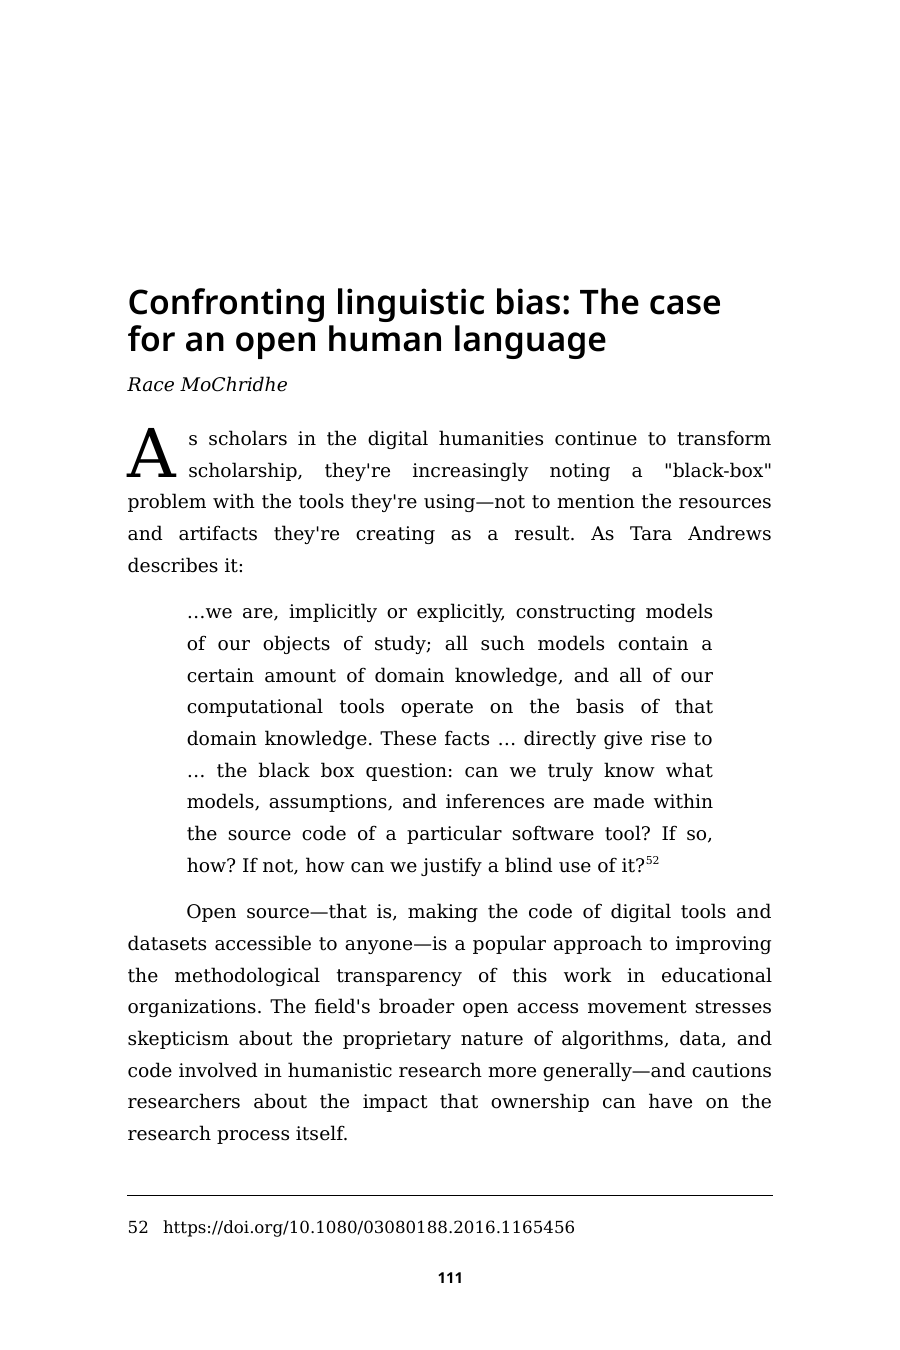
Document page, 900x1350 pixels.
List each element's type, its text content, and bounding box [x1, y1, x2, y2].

text https://doi.org/10.1080/03080188.2016.1165456 [127, 1218, 772, 1237]
text Open source—that is, making the code of digital tools and datasets accessible to anyone—is a popular approach to improving the methodological transparency of this work in educational organizations. The field's broader open access movement stresses skepticism about the proprietary nature of algorithms, data, and code involved in humanistic research more generally—and cautions researchers about the impact that ownership can have on the research process itself. [127, 901, 772, 1145]
text As scholars in the digital humanities continue to transform scholarship, they're increasingly noting a "black-box" problem with the tools they're using—not to mention the resources and artifacts they're creating as a result. As Tara Andrews describes it: [127, 428, 772, 577]
text …we are, implicitly or explicitly, constructing models of our objects of study; all such models contain a certain amount of domain knowledge, and all of our computational tools operate on the basis of that domain knowledge. These facts … directly give rise to … the black box question: can we truly know what models, assumptions, and inferences are made within the source code of a particular software tool? If so, how? If not, how can we justify a blind use of it? [187, 601, 713, 877]
subtitle Confronting linguistic bias: The case for an open human language [127, 283, 772, 361]
text Race MoChridhe [127, 374, 772, 396]
